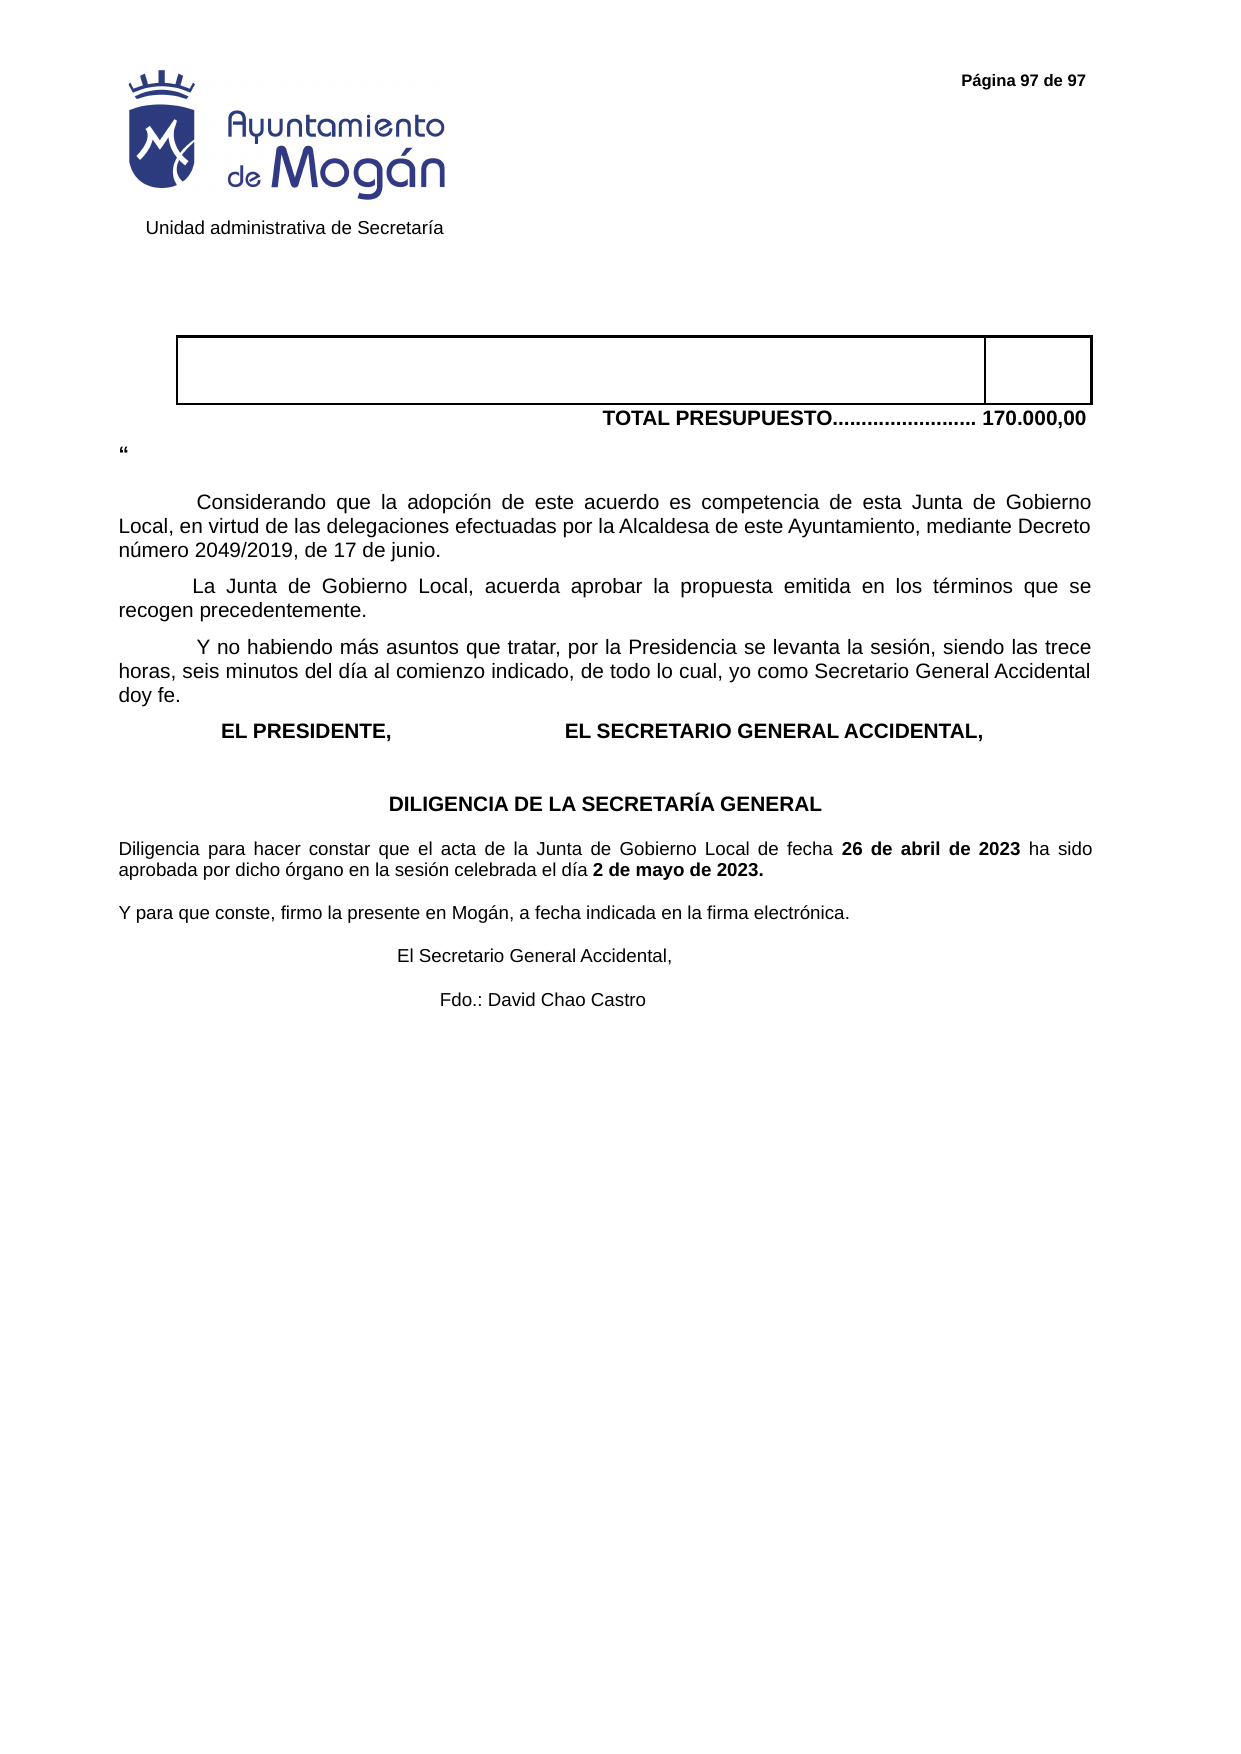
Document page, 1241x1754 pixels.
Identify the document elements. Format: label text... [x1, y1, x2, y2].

text “ [118, 442, 1092, 466]
text TOTAL PRESUPUESTO......................... 170.000,00 [118, 405, 1092, 429]
text EL PRESIDENTE, EL SECRETARIO GENERAL ACCIDENTAL, [118, 719, 1092, 743]
text Y para que conste, firmo la presente en Mogán, a fecha indicada en la firma electrónica. [118, 902, 1092, 924]
table_cell [178, 338, 984, 403]
text Considerando que la adopción de este acuerdo es competencia de esta Junta de Gobierno Local, en virtud de las delegaciones efectuadas por la Alcaldesa de este Ayuntamiento, mediante Decreto número 2049/2019, de 17 de junio. [118, 490, 1092, 562]
text La Junta de Gobierno Local, acuerda aprobar la propuesta emitida en los términos que se recogen precedentemente. [118, 574, 1092, 622]
text DILIGENCIA DE LA SECRETARÍA GENERAL [118, 792, 1092, 816]
table_cell [986, 338, 1090, 403]
text Y no habiendo más asuntos que tratar, por la Presidencia se levanta la sesión, siendo las trece horas, seis minutos del día al comienzo indicado, de todo lo cual, yo como Secretario General Accidental doy fe. [118, 634, 1092, 706]
text Diligencia para hacer constar que el acta de la Junta de Gobierno Local de fecha 26 de abril de 2023 ha sido aprobada por dicho órgano en la sesión celebrada el día 2 de mayo de 2023. [118, 837, 1092, 881]
text Fdo.: David Chao Castro [118, 988, 1092, 1010]
picture [128, 70, 445, 206]
text El Secretario General Accidental, [118, 945, 1092, 967]
